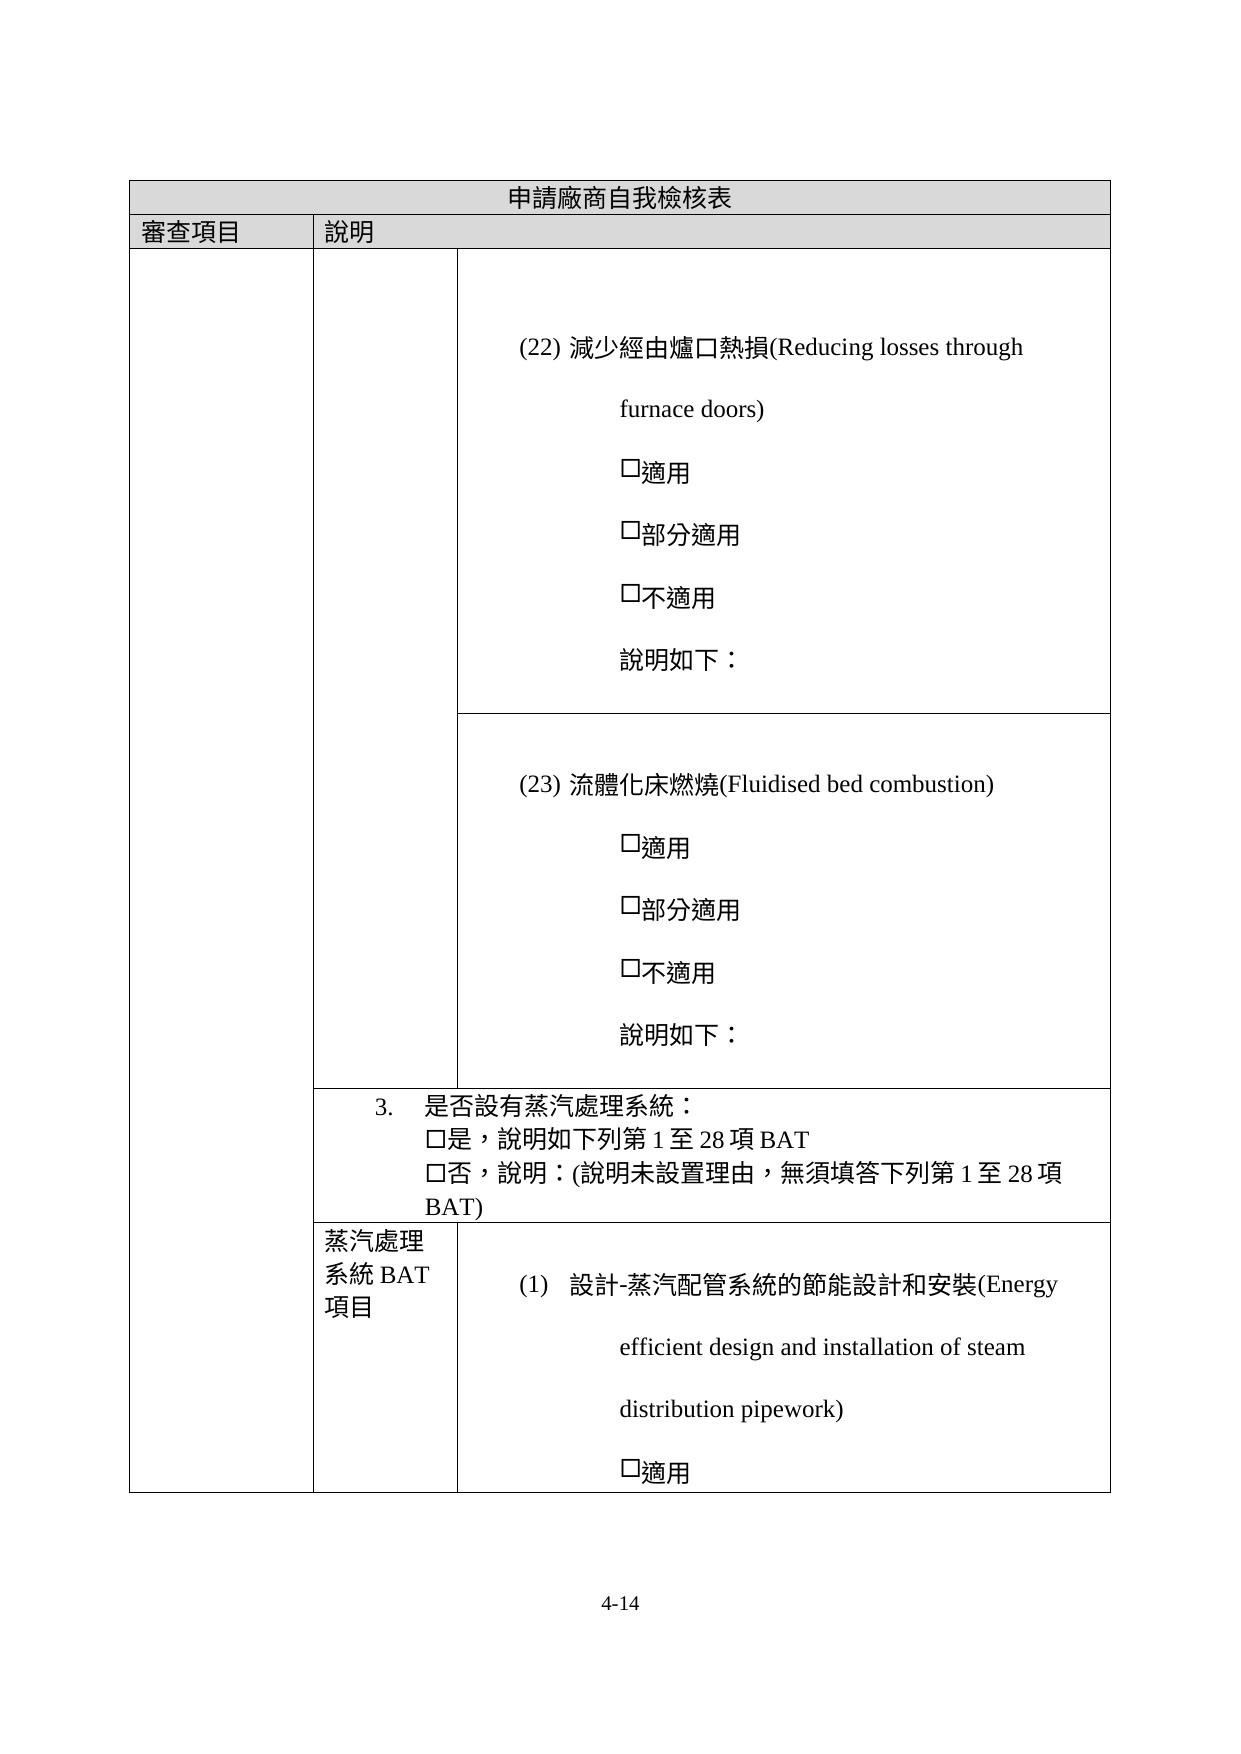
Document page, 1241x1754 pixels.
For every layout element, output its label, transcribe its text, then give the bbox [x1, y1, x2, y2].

table_cell 是否設有蒸汽處理系統： 是，說明如下列第1至28項BAT 否，說明：(說明未設置理由，無須填答下列第1至28項BAT) [314, 1089, 1110, 1222]
table_cell [314, 249, 457, 1088]
table_cell 蒸汽處理系統BAT項目 [314, 1223, 457, 1492]
table_cell 流體化床燃燒(Fluidised bed combustion) 適用 部分適用 不適用 說明如下： [458, 714, 1110, 1088]
table_cell [130, 249, 313, 1492]
table_cell 減少經由爐口熱損(Reducing losses through furnace doors) 適用 部分適用 不適用 說明如下： [458, 249, 1110, 713]
table_cell 說明 [314, 215, 1110, 248]
table_header 申請廠商自我檢核表 [130, 181, 1110, 214]
table_cell 審查項目 [130, 215, 313, 248]
table_cell 設計-蒸汽配管系統的節能設計和安裝(Energy efficient design and installation of steam distribution pipework) 適用 [458, 1223, 1110, 1492]
